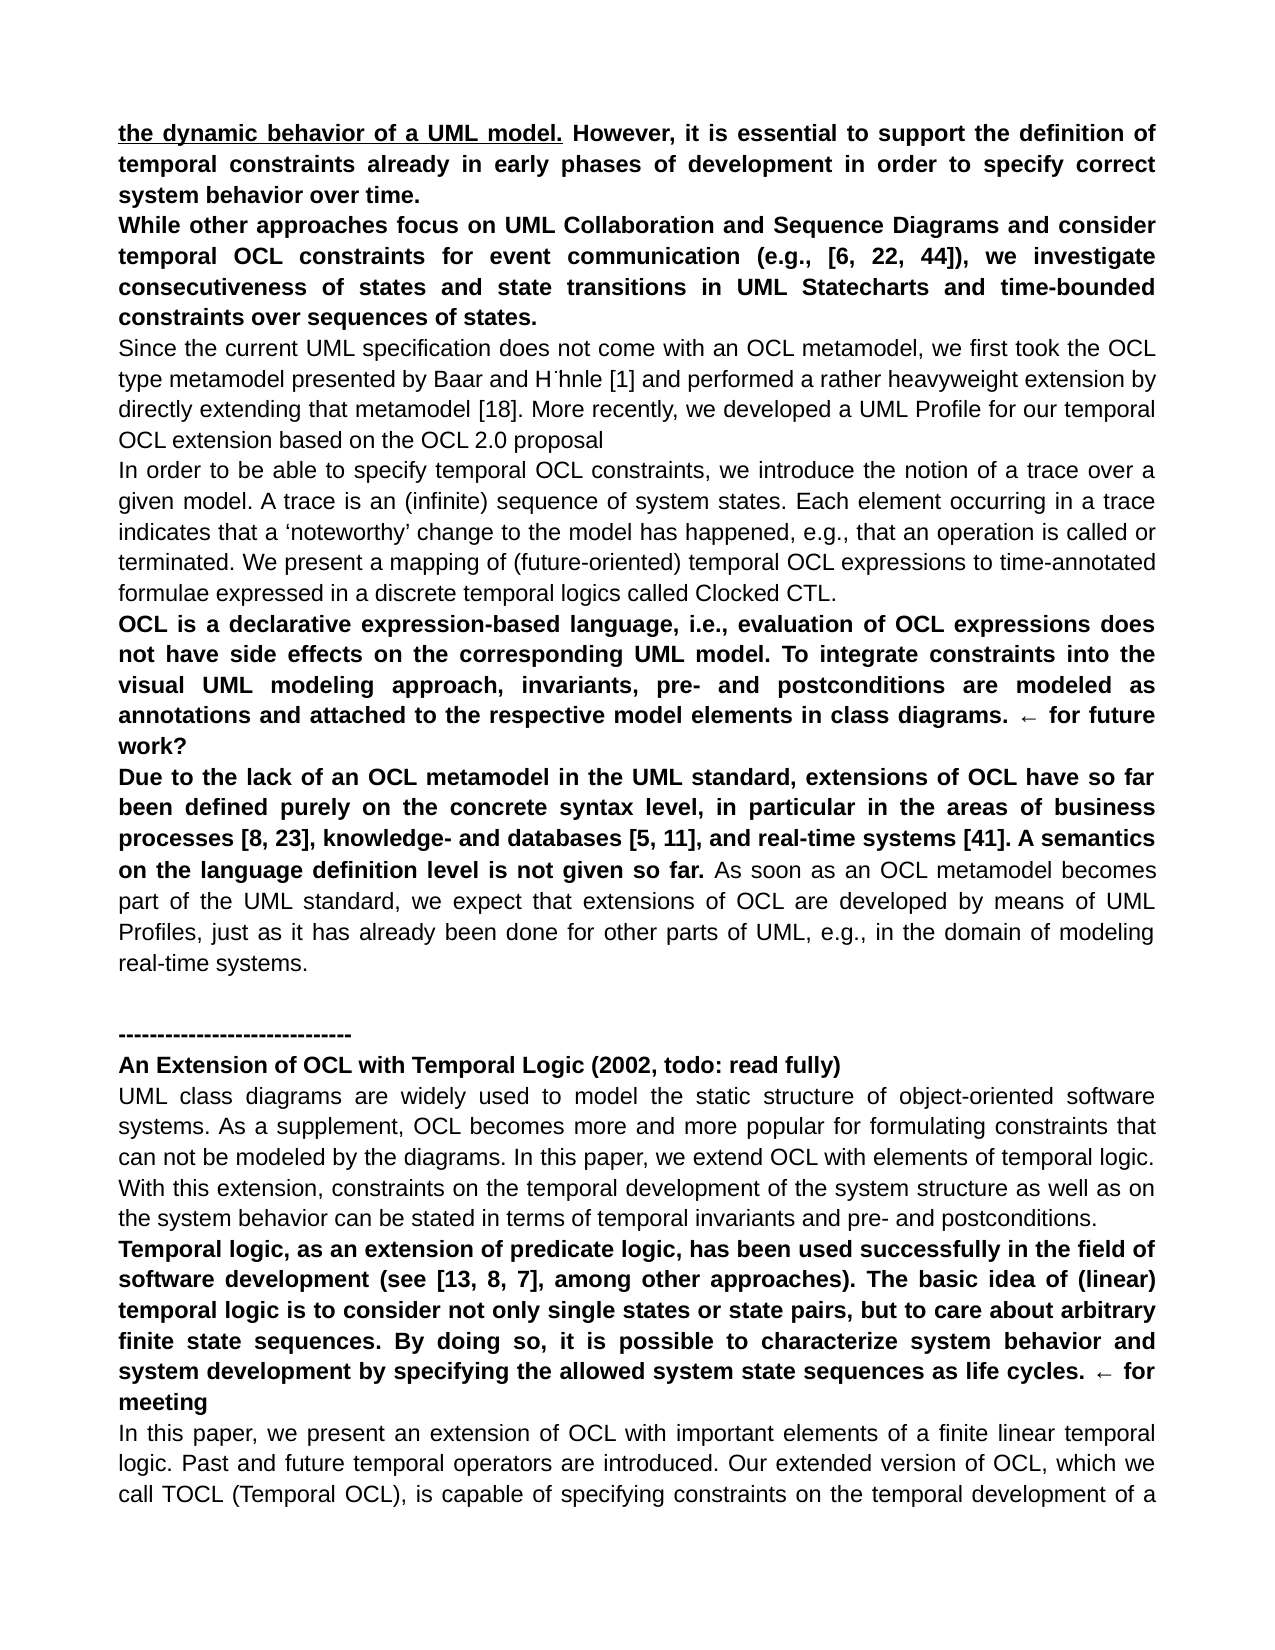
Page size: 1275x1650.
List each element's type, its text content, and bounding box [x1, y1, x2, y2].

text Since the current UML specification does not come with an OCL metamodel, we first took the OCL type metamodel presented by Baar and H ̈hnle [1] and performed a rather heavyweight extension by directly extending that metamodel [18]. More recently, we developed a UML Profile for our temporal OCL extension based on the OCL 2.0 proposal [118, 334, 1157, 453]
text Due to the lack of an OCL metamodel in the UML standard, extensions of OCL have so far been defined purely on the concrete syntax level, in particular in the areas of business processes [8, 23], knowledge- and databases [5, 11], and real-time systems [41]. A semantics on the language definition level is not given so far. As soon as an OCL metamodel becomes part of the UML standard, we expect that extensions of OCL are developed by means of UML Profiles, just as it has already been done for other parts of UML, e.g., in the domain of modeling real-time systems. [118, 763, 1157, 976]
text In this paper, we present an extension of OCL with important elements of a finite linear temporal logic. Past and future temporal operators are introduced. Our extended version of OCL, which we call TOCL (Temporal OCL), is capable of specifying constraints on the temporal development of a [118, 1419, 1157, 1507]
text ------------------------------ [118, 1021, 1157, 1048]
text the dynamic behavior of a UML model. However, it is essential to support the definition of temporal constraints already in early phases of development in order to specify correct system behavior over time. [118, 118, 1157, 208]
text In order to be able to specify temporal OCL constraints, we introduce the notion of a trace over a given model. A trace is an (infinite) sequence of system states. Each element occurring in a trace indicates that a ‘noteworthy’ change to the model has happened, e.g., that an operation is called or terminated. We present a mapping of (future-oriented) temporal OCL expressions to time-annotated formulae expressed in a discrete temporal logics called Clocked CTL. [118, 457, 1157, 606]
text While other approaches focus on UML Collaboration and Sequence Diagrams and consider temporal OCL constraints for event communication (e.g., [6, 22, 44]), we investigate consecutiveness of states and state transitions in UML Statecharts and time-bounded constraints over sequences of states. [118, 212, 1157, 331]
text UML class diagrams are widely used to model the static structure of object-oriented software systems. As a supplement, OCL becomes more and more popular for formulating constraints that can not be modeled by the diagrams. In this paper, we extend OCL with elements of temporal logic. With this extension, constraints on the temporal development of the system structure as well as on the system behavior can be stated in terms of temporal invariants and pre- and postconditions. [118, 1082, 1157, 1231]
text OCL is a declarative expression-based language, i.e., evaluation of OCL expressions does not have side effects on the corresponding UML model. To integrate constraints into the visual UML modeling approach, invariants, pre- and postconditions are modeled as annotations and attached to the respective model elements in class diagrams. ← for future work? [118, 610, 1157, 759]
text Temporal logic, as an extension of predicate logic, has been used successfully in the field of software development (see [13, 8, 7], among other approaches). The basic idea of (linear) temporal logic is to consider not only single states or state pairs, but to care about arbitrary finite state sequences. By doing so, it is possible to characterize system behavior and system development by specifying the allowed system state sequences as life cycles. ← for meeting [118, 1235, 1157, 1415]
text An Extension of OCL with Temporal Logic (2002, todo: read fully) [118, 1051, 1157, 1078]
